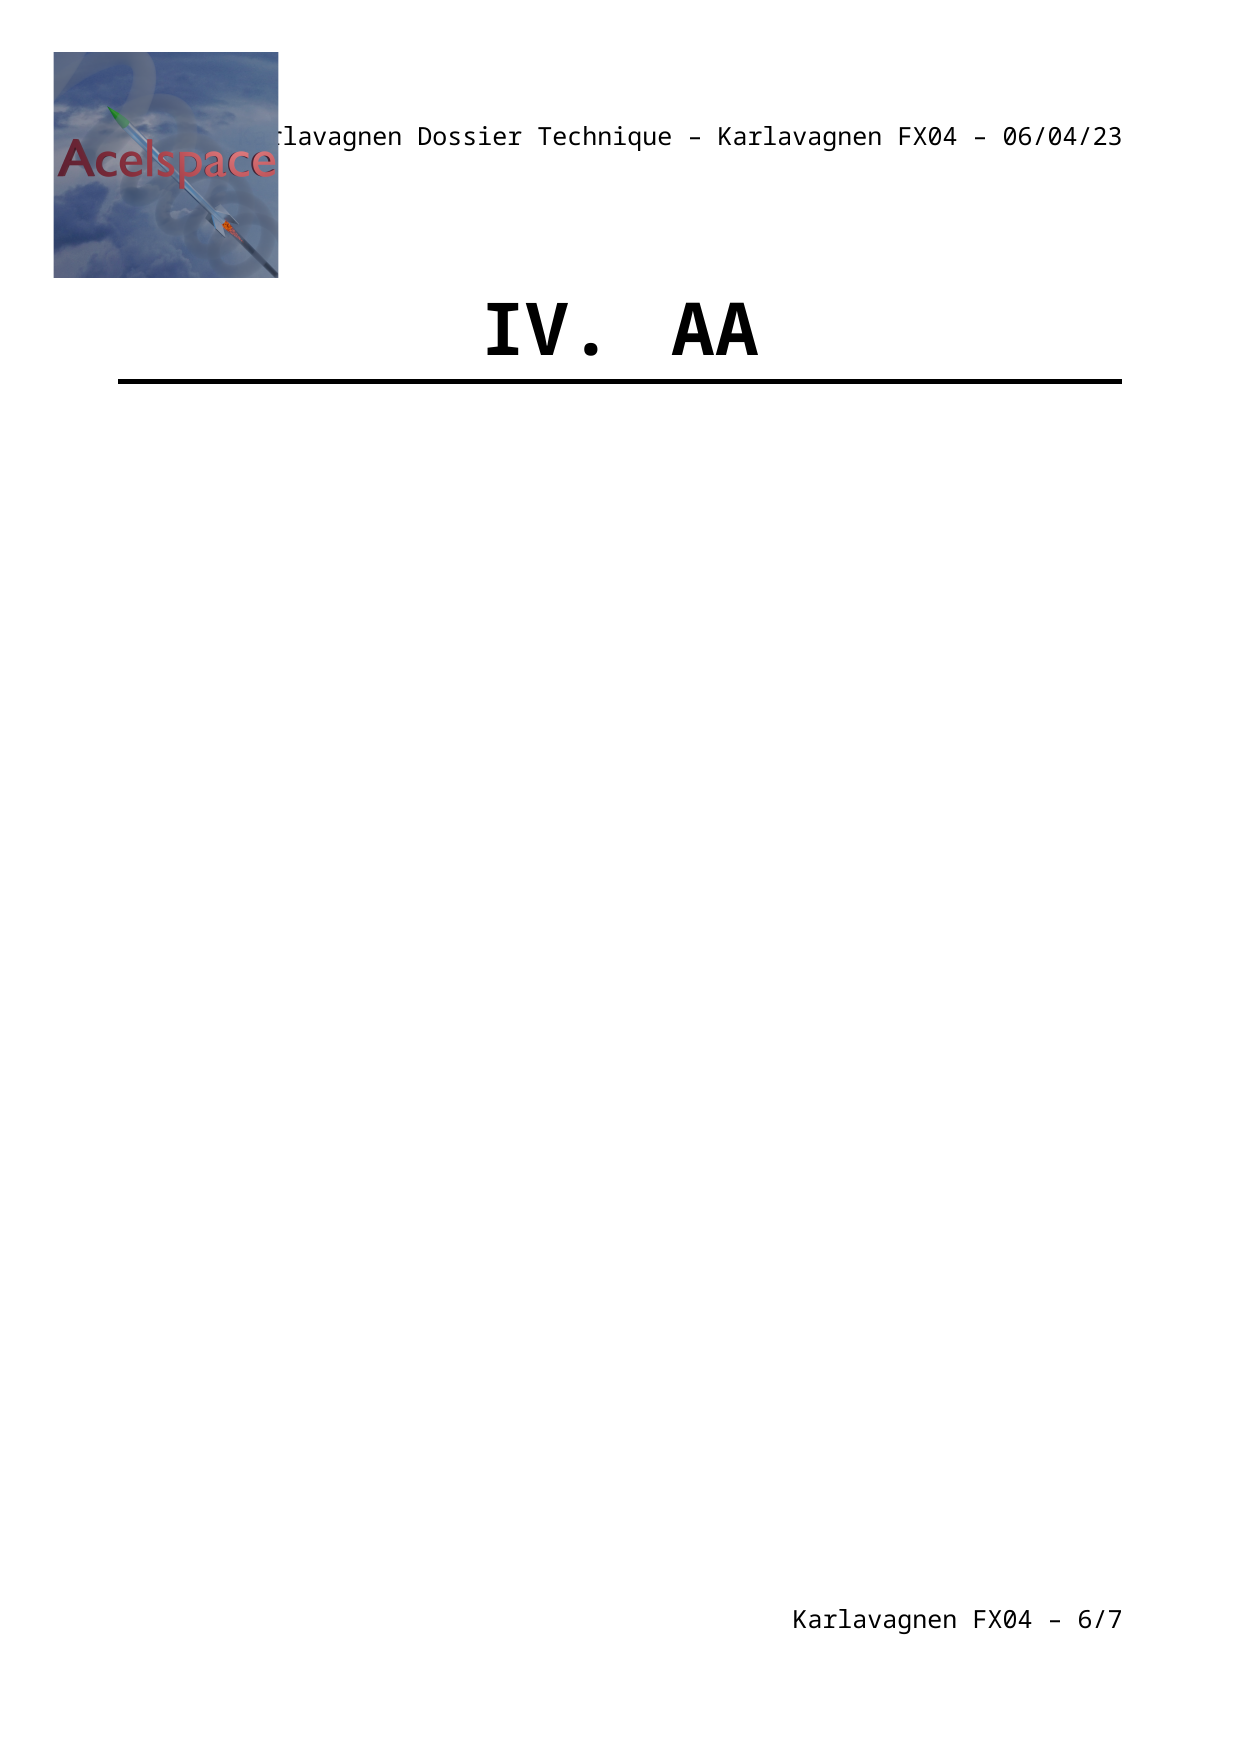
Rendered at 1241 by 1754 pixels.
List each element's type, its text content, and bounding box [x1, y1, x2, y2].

subtitle Aa [118, 207, 1122, 379]
picture [53, 52, 279, 278]
